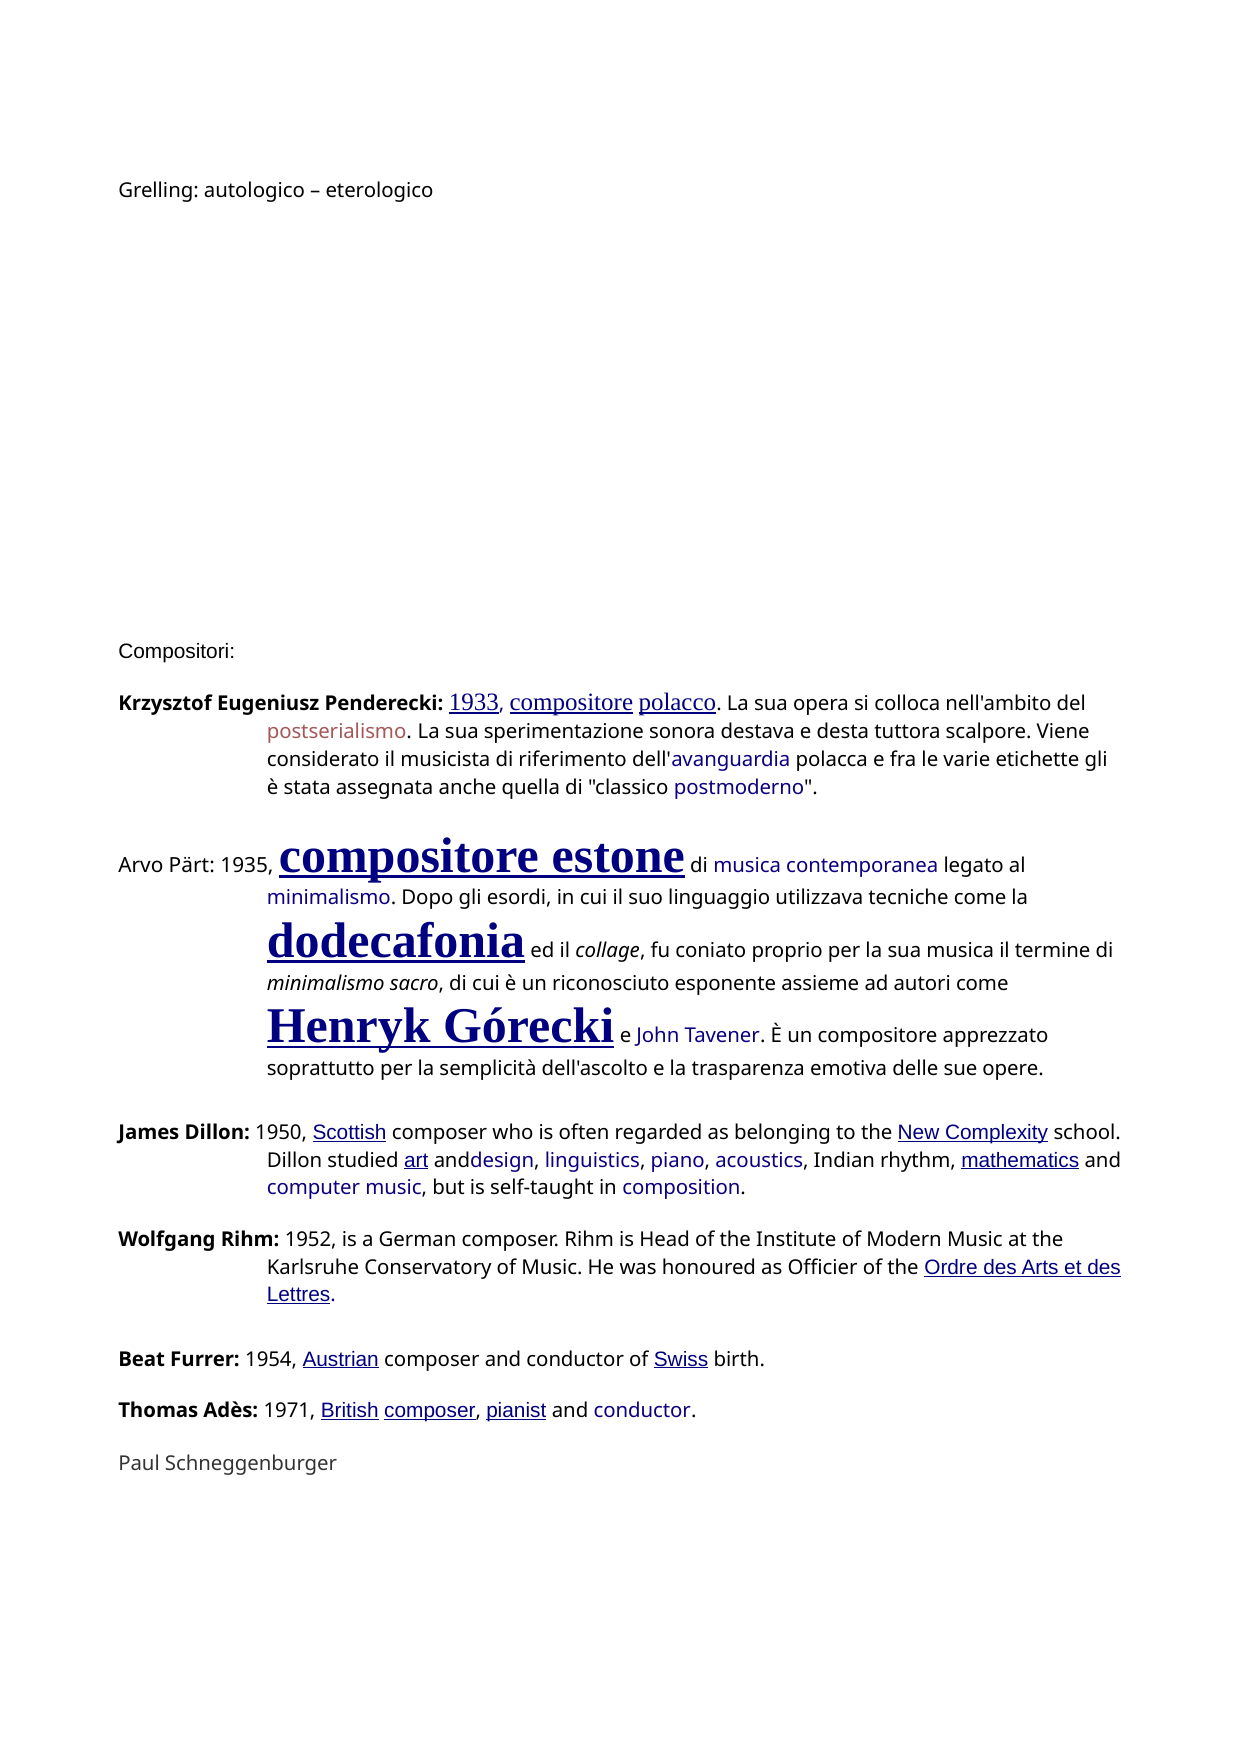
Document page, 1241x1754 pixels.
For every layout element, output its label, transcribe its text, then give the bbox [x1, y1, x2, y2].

text Thomas Adès: 1971, British composer, pianist and conductor. [118, 1396, 1122, 1423]
text Grelling: autologico – eterologico [118, 176, 1122, 203]
text Paul Schneggenburger [118, 1447, 1122, 1477]
text Beat Furrer: 1954, Austrian composer and conductor of Swiss birth. [118, 1344, 1122, 1372]
text Compositori: [118, 639, 1122, 663]
subtitle Arvo Pärt: 1935, compositore estone di musica contemporanea legato al minimalismo. Dopo gli esordi, in cui il suo linguaggio utilizzava tecniche come la dodecafonia ed il collage, fu coniato proprio per la sua musica il termine di minimalismo sacro, di cui è un riconosciuto esponente assieme ad autori come Henryk Górecki e John Tavener. È un compositore apprezzato soprattutto per la semplicità dell'ascolto e la trasparenza emotiva delle sue opere. [118, 825, 1122, 1081]
text James Dillon: 1950, Scottish composer who is often regarded as belonging to the New Complexity school. Dillon studied art anddesign, linguistics, piano, acoustics, Indian rhythm, mathematics and computer music, but is self-taught in composition. [118, 1117, 1122, 1201]
text Krzysztof Eugeniusz Penderecki: 1933, compositore polacco. La sua opera si colloca nell'ambito del postserialismo. La sua sperimentazione sonora destava e desta tuttora scalpore. Viene considerato il musicista di riferimento dell'avanguardia polacca e fra le varie etichette gli è stata assegnata anche quella di "classico postmoderno". [118, 687, 1122, 800]
text Wolfgang Rihm: 1952, is a German composer. Rihm is Head of the Institute of Modern Music at the Karlsruhe Conservatory of Music. He was honoured as Officier of the Ordre des Arts et des Lettres. [118, 1224, 1122, 1308]
